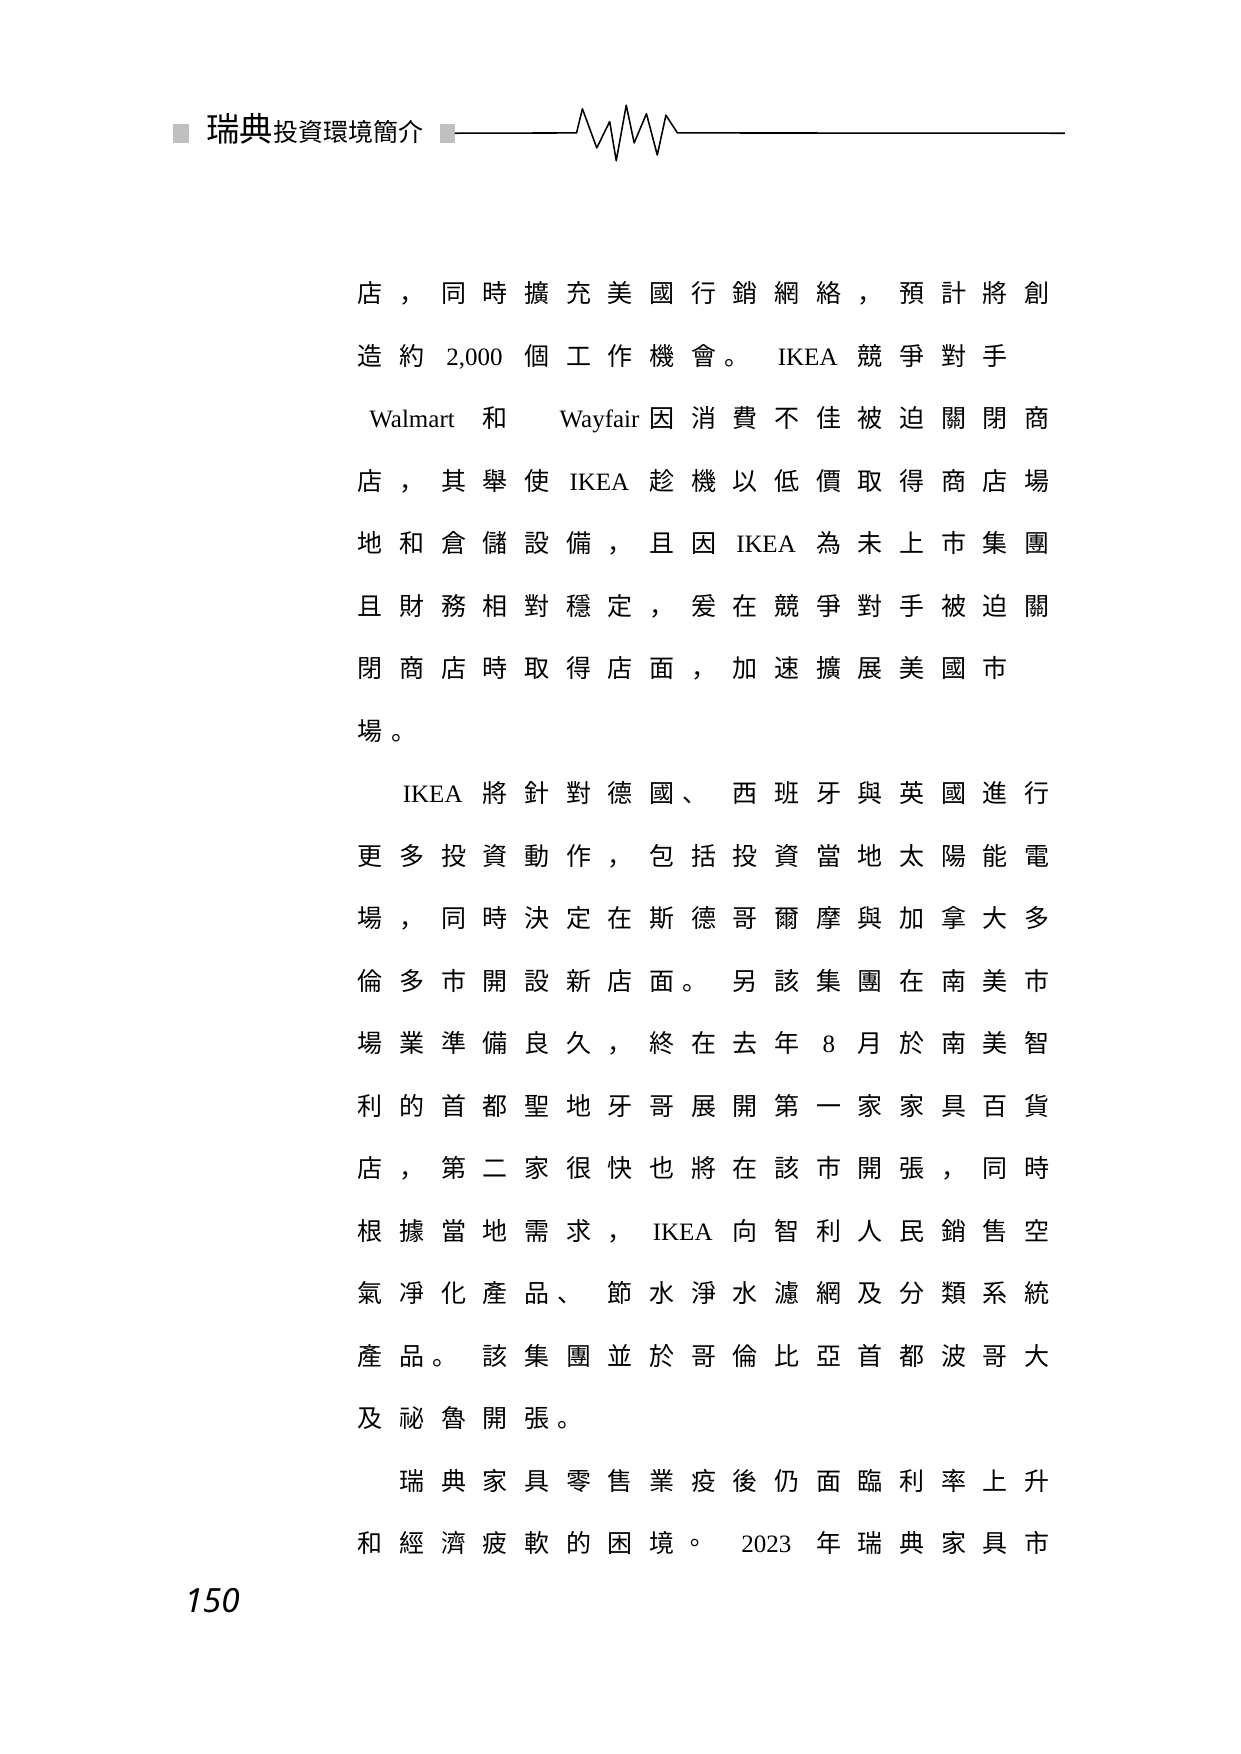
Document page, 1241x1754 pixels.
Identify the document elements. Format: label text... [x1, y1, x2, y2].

text 瑞典家具零售業疫後仍面臨利率上升和經濟疲軟的困境。2023年瑞典家具市 [330, 1438, 1058, 1563]
text IKEA將針對德國、西班牙與英國進行更多投資動作，包括投資當地太陽能電場，同時決定在斯德哥爾摩與加拿大多倫多市開設新店面。另該集團在南美市場業準備良久，終在去年8月於南美智利的首都聖地牙哥展開第一家家具百貨店，第二家很快也將在該市開張，同時根據當地需求，IKEA向智利人民銷售空氣凈化產品、節水淨水濾網及分類系統產品。該集團並於哥倫比亞首都波哥大及祕魯開張。 [330, 750, 1058, 1438]
text 店，同時擴充美國行銷網絡，預計將創造約2,000個工作機會。IKEA競爭對手Walmart和 Wayfair因消費不佳被迫關閉商店，其舉使IKEA趁機以低價取得商店場地和倉儲設備，且因IKEA為未上市集團且財務相對穩定，爰在競爭對手被迫關閉商店時取得店面，加速擴展美國市場。 [330, 250, 1058, 750]
